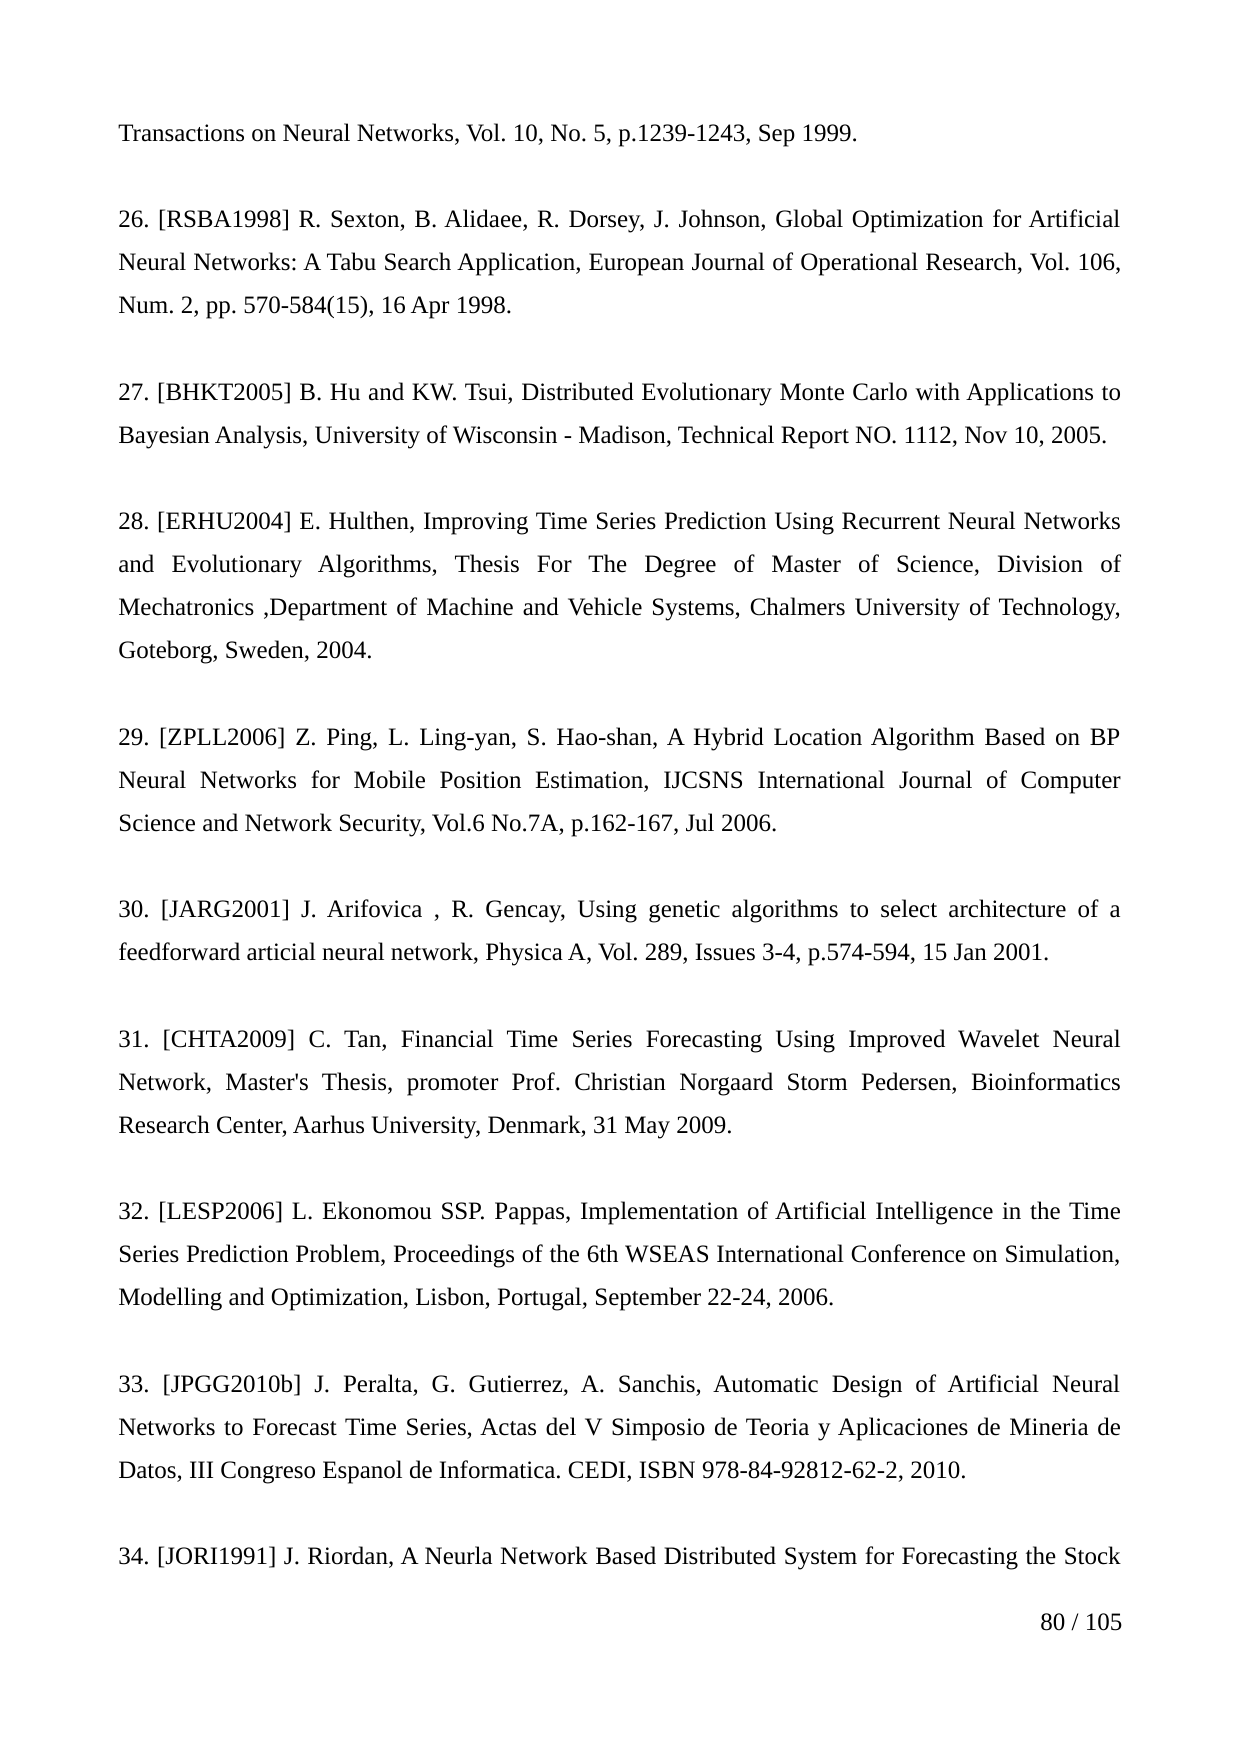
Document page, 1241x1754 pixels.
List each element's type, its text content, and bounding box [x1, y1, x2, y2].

text 34. [JORI1991] J. Riordan, A Neurla Network Based Distributed System for Forecasting the Stock [118, 1541, 1122, 1570]
text 26. [RSBA1998] R. Sexton, B. Alidaee, R. Dorsey, J. Johnson, Global Optimization for Artificial Neural Networks: A Tabu Search Application, European Journal of Operational Research, Vol. 106, Num. 2, pp. 570-584(15), 16 Apr 1998. [118, 204, 1122, 319]
text 30. [JARG2001] J. Arifovica , R. Gencay, Using genetic algorithms to select architecture of a feedforward articial neural network, Physica A, Vol. 289, Issues 3-4, p.574-594, 15 Jan 2001. [118, 894, 1122, 966]
text 31. [CHTA2009] C. Tan, Financial Time Series Forecasting Using Improved Wavelet Neural Network, Master's Thesis, promoter Prof. Christian Norgaard Storm Pedersen, Bioinformatics Research Center, Aarhus University, Denmark, 31 May 2009. [118, 1024, 1122, 1139]
text Transactions on Neural Networks, Vol. 10, No. 5, p.1239-1243, Sep 1999. [118, 118, 1122, 147]
text 33. [JPGG2010b] J. Peralta, G. Gutierrez, A. Sanchis, Automatic Design of Artificial Neural Networks to Forecast Time Series, Actas del V Simposio de Teoria y Aplicaciones de Mineria de Datos, III Congreso Espanol de Informatica. CEDI, ISBN 978-84-92812-62-2, 2010. [118, 1369, 1122, 1484]
text 32. [LESP2006] L. Ekonomou SSP. Pappas, Implementation of Artificial Intelligence in the Time Series Prediction Problem, Proceedings of the 6th WSEAS International Conference on Simulation, Modelling and Optimization, Lisbon, Portugal, September 22-24, 2006. [118, 1196, 1122, 1311]
text 28. [ERHU2004] E. Hulthen, Improving Time Series Prediction Using Recurrent Neural Networks and Evolutionary Algorithms, Thesis For The Degree of Master of Science, Division of Mechatronics ,Department of Machine and Vehicle Systems, Chalmers University of Technology, Goteborg, Sweden, 2004. [118, 506, 1122, 664]
text 27. [BHKT2005] B. Hu and KW. Tsui, Distributed Evolutionary Monte Carlo with Applications to Bayesian Analysis, University of Wisconsin - Madison, Technical Report NO. 1112, Nov 10, 2005. [118, 377, 1122, 449]
text 29. [ZPLL2006] Z. Ping, L. Ling-yan, S. Hao-shan, A Hybrid Location Algorithm Based on BP Neural Networks for Mobile Position Estimation, IJCSNS International Journal of Computer Science and Network Security, Vol.6 No.7A, p.162-167, Jul 2006. [118, 722, 1122, 837]
